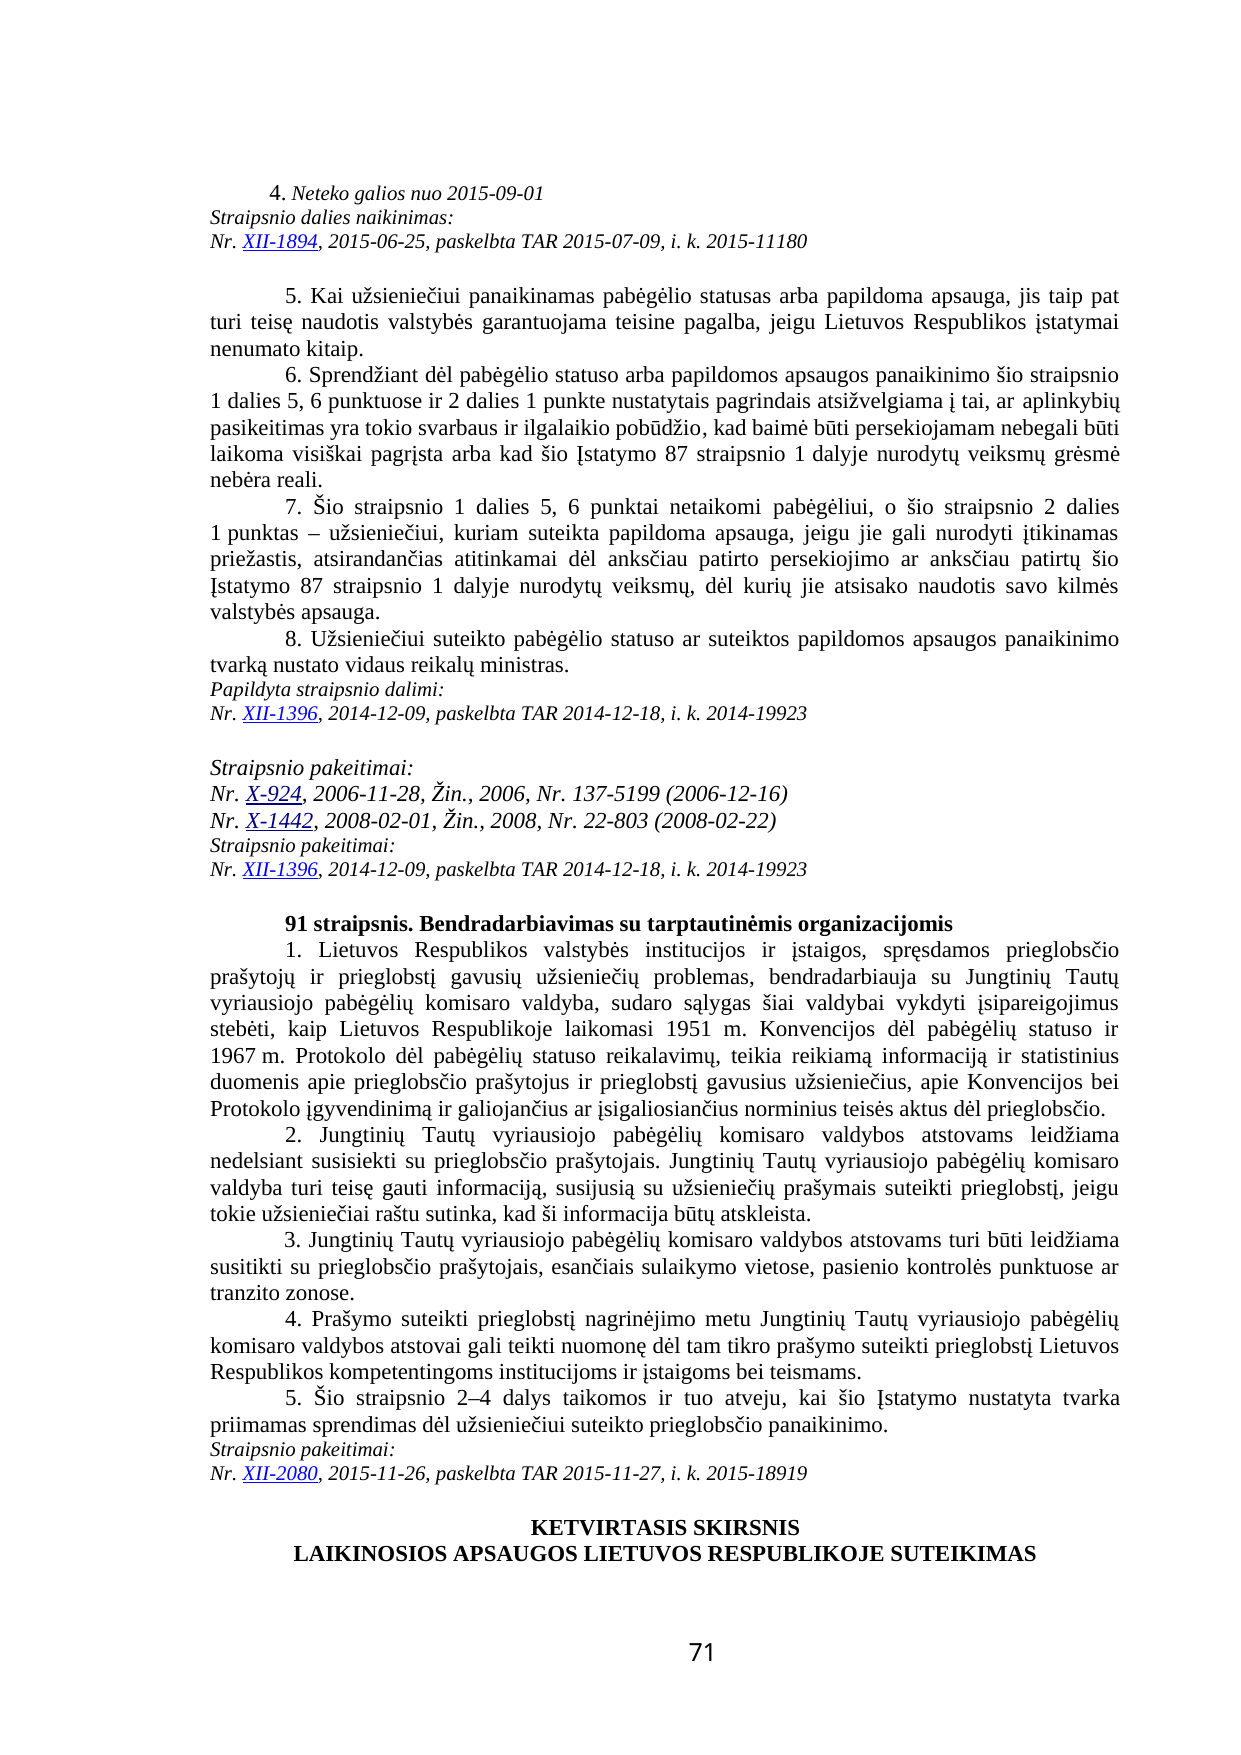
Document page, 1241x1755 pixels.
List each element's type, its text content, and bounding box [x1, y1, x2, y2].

text LAIKINOSIOS APSAUGOS LIETUVOS RESPUBLIKOJE SUTEIKIMAS [210, 1540, 1120, 1567]
text 3. Jungtinių Tautų vyriausiojo pabėgėlių komisaro valdybos atstovams turi būti leidžiama susitikti su prieglobsčio prašytojais, esančiais sulaikymo vietose, pasienio kontrolės punktuose ar tranzito zonose. [210, 1226, 1120, 1305]
text Straipsnio pakeitimai: [210, 754, 1120, 781]
subtitle KETVIRTASIS SKIRSNIS [210, 1514, 1120, 1540]
text Straipsnio dalies naikinimas: [210, 205, 1120, 229]
text Nr. XII-1894, 2015-06-25, paskelbta TAR 2015-07-09, i. k. 2015-11180 [210, 229, 1120, 253]
text 5. Kai užsieniečiui panaikinamas pabėgėlio statusas arba papildoma apsauga, jis taip pat turi teisę naudotis valstybės garantuojama teisine pagalba, jeigu Lietuvos Respublikos įstatymai nenumato kitaip. [210, 282, 1120, 361]
text Nr. X-1442, 2008-02-01, Žin., 2008, Nr. 22-803 (2008-02-22) [210, 807, 1120, 833]
text 4. Prašymo suteikti prieglobstį nagrinėjimo metu Jungtinių Tautų vyriausiojo pabėgėlių komisaro valdybos atstovai gali teikti nuomonę dėl tam tikro prašymo suteikti prieglobstį Lietuvos Respublikos kompetentingoms institucijoms ir įstaigoms bei teismams. [210, 1305, 1120, 1384]
text 91 straipsnis. Bendradarbiavimas su tarptautinėmis organizacijomis [210, 910, 1120, 936]
text 5. Šio straipsnio 2–4 dalys taikomos ir tuo atveju, kai šio Įstatymo nustatyta tvarka priimamas sprendimas dėl užsieniečiui suteikto prieglobsčio panaikinimo. [210, 1384, 1120, 1437]
text 2. Jungtinių Tautų vyriausiojo pabėgėlių komisaro valdybos atstovams leidžiama nedelsiant susisiekti su prieglobsčio prašytojais. Jungtinių Tautų vyriausiojo pabėgėlių komisaro valdyba turi teisę gauti informaciją, susijusią su užsieniečių prašymais suteikti prieglobstį, jeigu tokie užsieniečiai raštu sutinka, kad ši informacija būtų atskleista. [210, 1121, 1120, 1226]
text Nr. XII-1396, 2014-12-09, paskelbta TAR 2014-12-18, i. k. 2014-19923 [210, 857, 1120, 881]
text Straipsnio pakeitimai: [210, 833, 1120, 857]
text Nr. XII-1396, 2014-12-09, paskelbta TAR 2014-12-18, i. k. 2014-19923 [210, 701, 1120, 725]
text Straipsnio pakeitimai: [210, 1437, 1120, 1461]
text 6. Sprendžiant dėl pabėgėlio statuso arba papildomos apsaugos panaikinimo šio straipsnio 1 dalies 5, 6 punktuose ir 2 dalies 1 punkte nustatytais pagrindais atsižvelgiama į tai, ar aplinkybių pasikeitimas yra tokio svarbaus ir ilgalaikio pobūdžio, kad baimė būti persekiojamam nebegali būti laikoma visiškai pagrįsta arba kad šio Įstatymo 87 straipsnio 1 dalyje nurodytų veiksmų grėsmė nebėra reali. [210, 361, 1120, 493]
text Papildyta straipsnio dalimi: [210, 677, 1120, 701]
text 4. Neteko galios nuo 2015-09-01 [210, 179, 1120, 205]
text 7. Šio straipsnio 1 dalies 5, 6 punktai netaikomi pabėgėliui, o šio straipsnio 2 dalies 1 punktas – užsieniečiui, kuriam suteikta papildoma apsauga, jeigu jie gali nurodyti įtikinamas priežastis, atsirandančias atitinkamai dėl anksčiau patirto persekiojimo ar anksčiau patirtų šio Įstatymo 87 straipsnio 1 dalyje nurodytų veiksmų, dėl kurių jie atsisako naudotis savo kilmės valstybės apsauga. [210, 493, 1120, 624]
text Nr. XII-2080, 2015-11-26, paskelbta TAR 2015-11-27, i. k. 2015-18919 [210, 1461, 1120, 1485]
text Nr. X-924, 2006-11-28, Žin., 2006, Nr. 137-5199 (2006-12-16) [210, 781, 1120, 807]
text 8. Užsieniečiui suteikto pabėgėlio statuso ar suteiktos papildomos apsaugos panaikinimo tvarką nustato vidaus reikalų ministras. [210, 624, 1120, 677]
text 1. Lietuvos Respublikos valstybės institucijos ir įstaigos, spręsdamos prieglobsčio prašytojų ir prieglobstį gavusių užsieniečių problemas, bendradarbiauja su Jungtinių Tautų vyriausiojo pabėgėlių komisaro valdyba, sudaro sąlygas šiai valdybai vykdyti įsipareigojimus stebėti, kaip Lietuvos Respublikoje laikomasi 1951 m. Konvencijos dėl pabėgėlių statuso ir 1967 m. Protokolo dėl pabėgėlių statuso reikalavimų, teikia reikiamą informaciją ir statistinius duomenis apie prieglobsčio prašytojus ir prieglobstį gavusius užsieniečius, apie Konvencijos bei Protokolo įgyvendinimą ir galiojančius ar įsigaliosiančius norminius teisės aktus dėl prieglobsčio. [210, 936, 1120, 1121]
